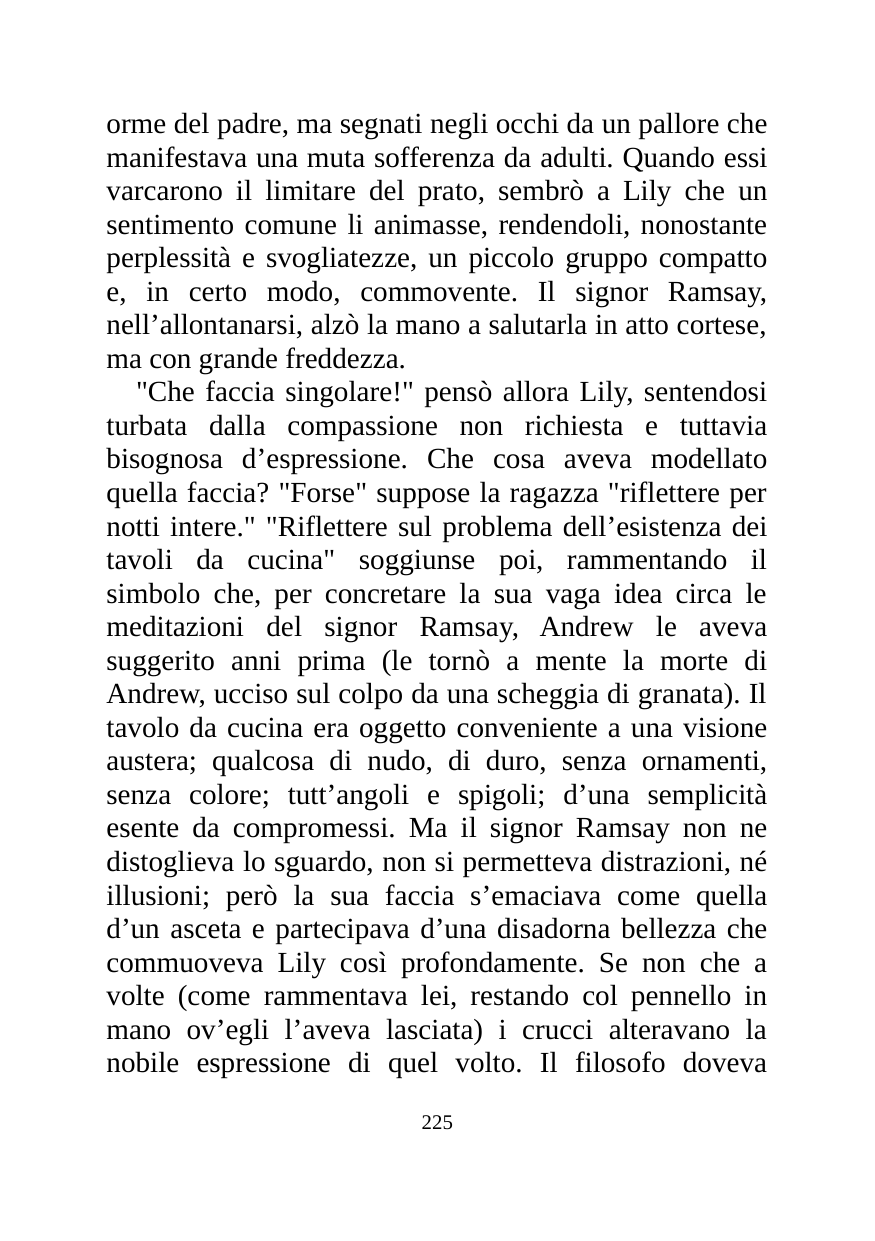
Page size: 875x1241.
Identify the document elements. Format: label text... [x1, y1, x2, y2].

text "Che faccia singolare!" pensò allora Lily, sentendosi turbata dalla compassione non richiesta e tuttavia bisognosa d’espressione. Che cosa aveva modellato quella faccia? "Forse" suppose la ragazza "riflettere per notti intere." "Riflettere sul problema dell’esistenza dei tavoli da cucina" soggiunse poi, rammentando il simbolo che, per concretare la sua vaga idea circa le meditazioni del signor Ramsay, Andrew le aveva suggerito anni prima (le tornò a mente la morte di Andrew, ucciso sul colpo da una scheggia di granata). Il tavolo da cucina era oggetto conveniente a una visione austera; qualcosa di nudo, di duro, senza ornamenti, senza colore; tutt’angoli e spigoli; d’una semplicità esente da compromessi. Ma il signor Ramsay non ne distoglieva lo sguardo, non si permetteva distrazioni, né illusioni; però la sua faccia s’emaciava come quella d’un asceta e partecipava d’una disadorna bellezza che commuoveva Lily così profondamente. Se non che a volte (come rammentava lei, restando col pennello in mano ov’egli l’aveva lasciata) i crucci alteravano la nobile espressione di quel volto. Il filosofo doveva [106, 374, 768, 1079]
text orme del padre, ma segnati negli occhi da un pallore che manifestava una muta sofferenza da adulti. Quando essi varcarono il limitare del prato, sembrò a Lily che un sentimento comune li animasse, rendendoli, nonostante perplessità e svogliatezze, un piccolo gruppo compatto e, in certo modo, commovente. Il signor Ramsay, nell’allontanarsi, alzò la mano a salutarla in atto cortese, ma con grande freddezza. [106, 106, 768, 374]
